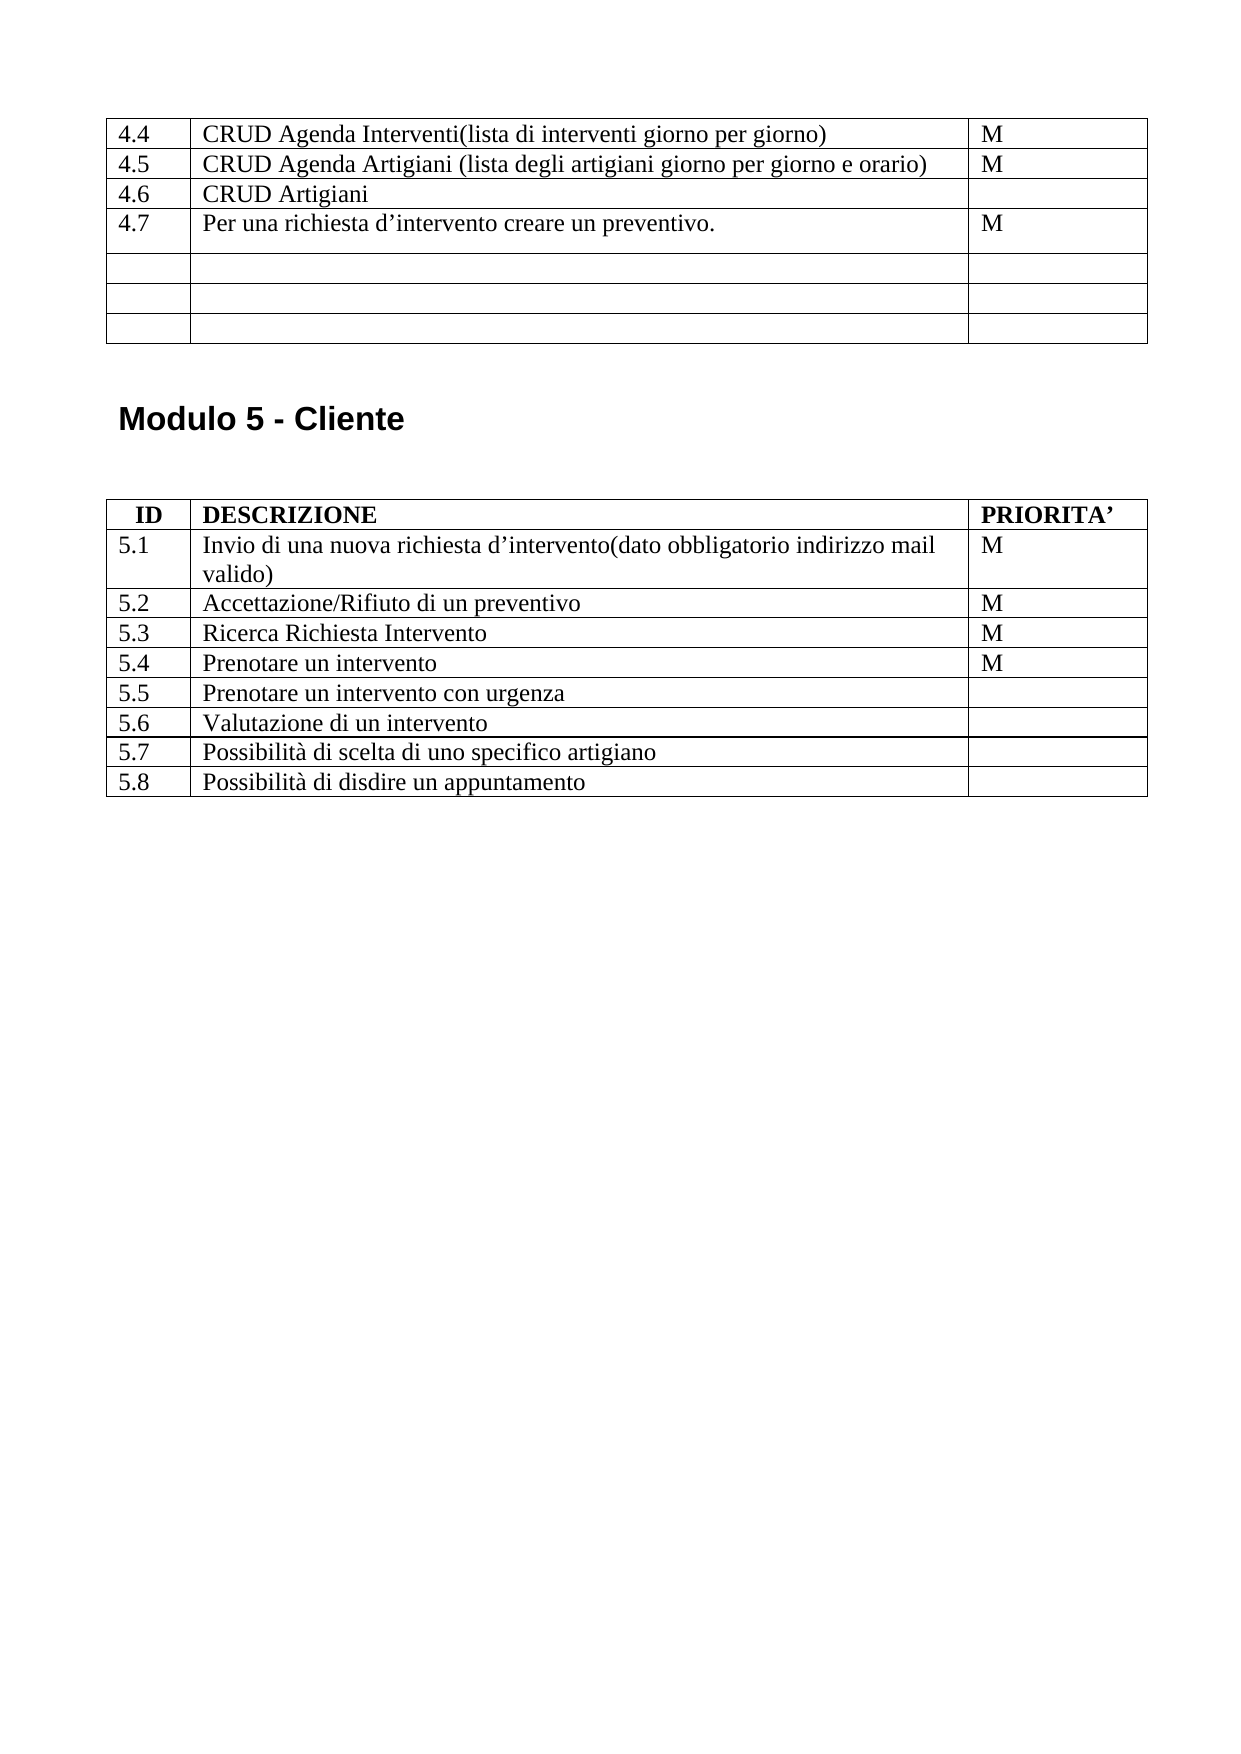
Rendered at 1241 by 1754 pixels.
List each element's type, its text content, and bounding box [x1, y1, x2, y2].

subtitle Modulo 5 - Cliente [118, 399, 1122, 437]
table_cell Ricerca Richiesta Intervento [191, 618, 968, 647]
table_cell [107, 314, 190, 343]
table_cell M [969, 589, 1147, 617]
table_cell 5.6 [107, 708, 190, 736]
table_cell [969, 284, 1147, 313]
table_cell [191, 314, 968, 343]
table_cell [969, 708, 1147, 736]
table_cell [107, 284, 190, 313]
table_cell 4.6 [107, 179, 190, 207]
table_cell M [969, 618, 1147, 647]
table_cell Accettazione/Rifiuto di un preventivo [191, 589, 968, 617]
table_cell [969, 738, 1147, 766]
table_cell 4.7 [107, 209, 190, 253]
table_cell M [969, 648, 1147, 677]
table_cell Per una richiesta d’intervento creare un preventivo. [191, 209, 968, 253]
table_cell [969, 678, 1147, 707]
table_cell [969, 767, 1147, 796]
table_header ID [107, 500, 190, 529]
table_cell [107, 254, 190, 283]
table_cell 5.1 [107, 530, 190, 587]
table_cell M [969, 209, 1147, 253]
table_header DESCRIZIONE [191, 500, 968, 529]
table_cell 5.8 [107, 767, 190, 796]
table_cell [969, 254, 1147, 283]
table_cell [969, 314, 1147, 343]
table_cell CRUD Artigiani [191, 179, 968, 207]
table_cell Valutazione di un intervento [191, 708, 968, 736]
table_cell Prenotare un intervento con urgenza [191, 678, 968, 707]
table_cell 5.2 [107, 589, 190, 617]
table_cell CRUD Agenda Interventi(lista di interventi giorno per giorno) [191, 119, 968, 148]
table_cell Invio di una nuova richiesta d’intervento(dato obbligatorio indirizzo mail valido) [191, 530, 968, 587]
table_cell 5.7 [107, 738, 190, 766]
table_cell 4.5 [107, 149, 190, 178]
table_cell 5.4 [107, 648, 190, 677]
table_header PRIORITA’ [969, 500, 1147, 529]
table_cell [191, 254, 968, 283]
table_cell Prenotare un intervento [191, 648, 968, 677]
table_cell Possibilità di scelta di uno specifico artigiano [191, 738, 968, 766]
table_cell [969, 179, 1147, 207]
table_cell [191, 284, 968, 313]
table_cell 5.5 [107, 678, 190, 707]
table_cell CRUD Agenda Artigiani (lista degli artigiani giorno per giorno e orario) [191, 149, 968, 178]
table_cell 4.4 [107, 119, 190, 148]
table_cell M [969, 119, 1147, 148]
table_cell 5.3 [107, 618, 190, 647]
table_cell Possibilità di disdire un appuntamento [191, 767, 968, 796]
table_cell M [969, 149, 1147, 178]
table_cell M [969, 530, 1147, 587]
